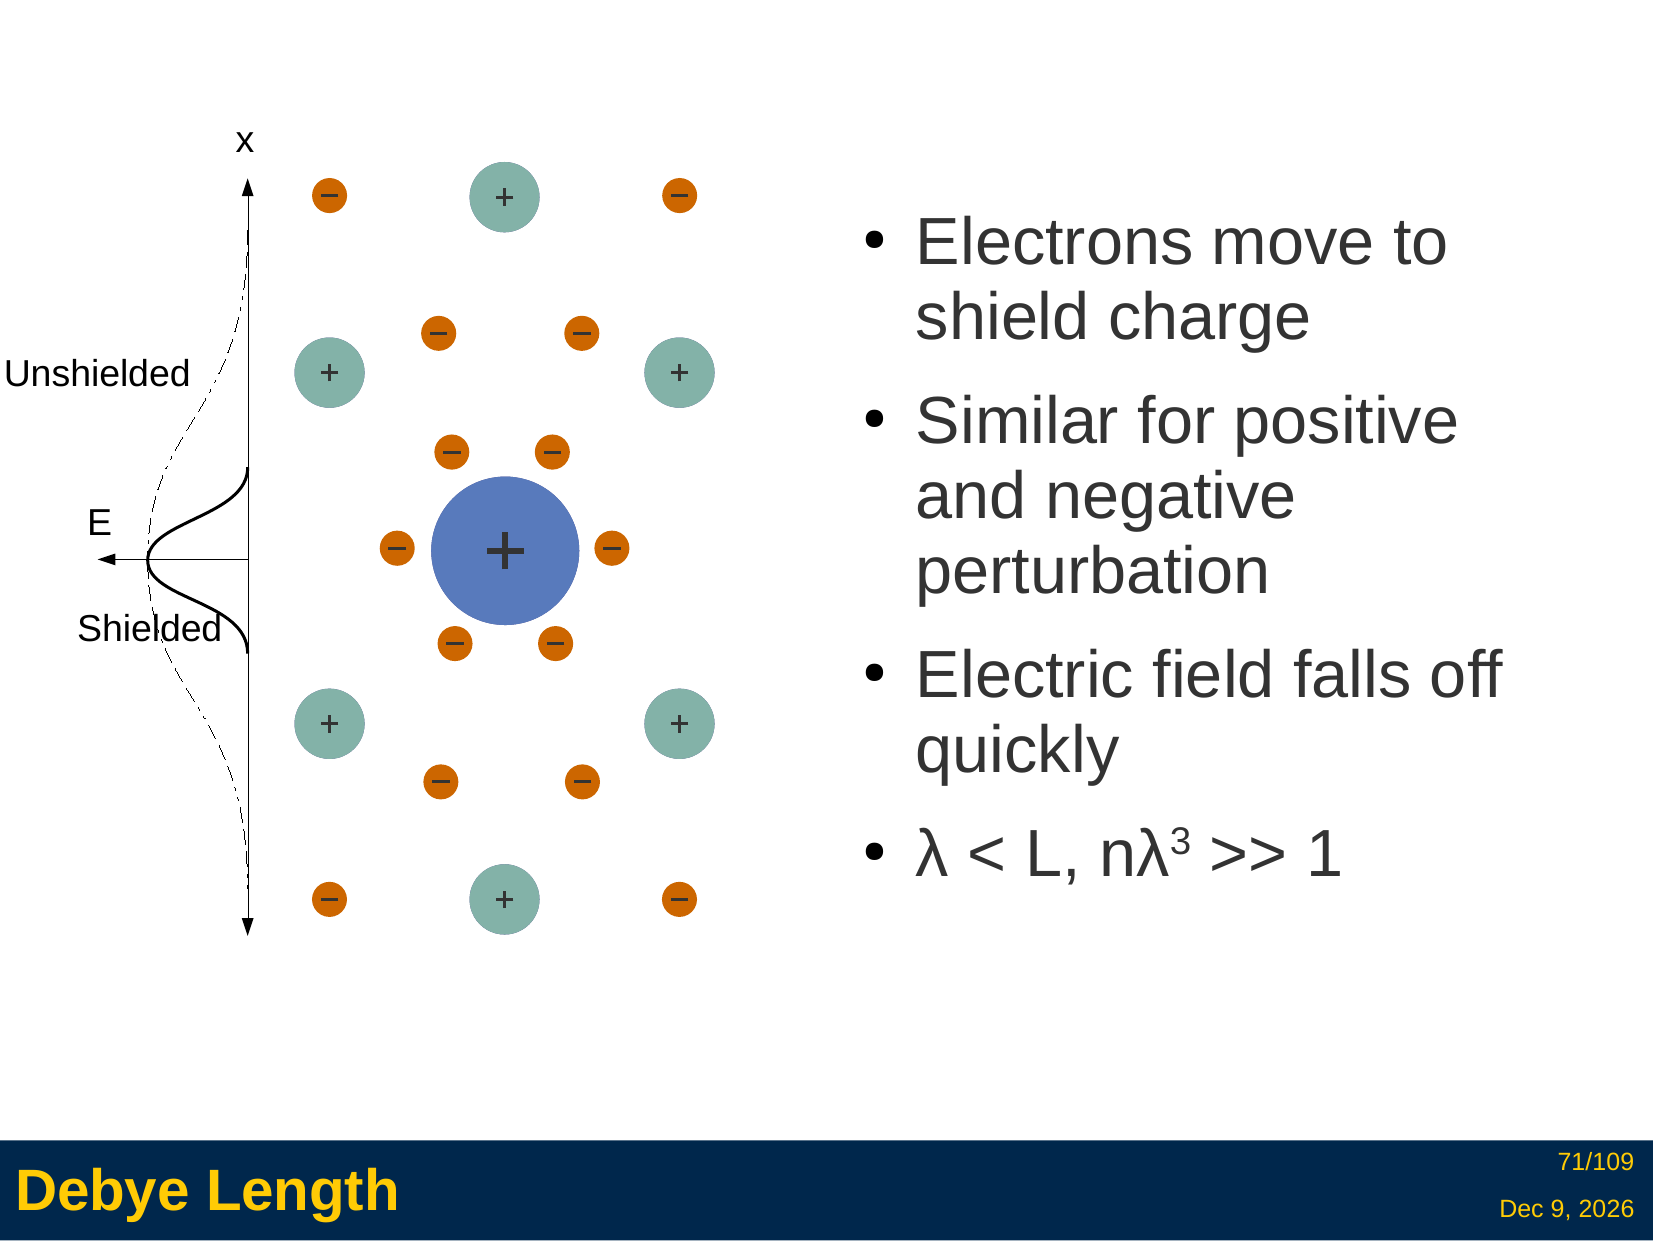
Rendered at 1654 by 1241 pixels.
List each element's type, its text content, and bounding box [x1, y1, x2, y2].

text_box x [220, 110, 270, 180]
text_box Unshielded [0, 345, 206, 414]
text_box [421, 315, 457, 351]
text_box [644, 337, 715, 408]
text_box [312, 177, 348, 214]
text_box [434, 434, 470, 470]
text_box Shielded [62, 600, 238, 669]
text_box [423, 764, 459, 800]
text_box [294, 337, 365, 408]
text_box [469, 864, 540, 935]
text_box [437, 626, 473, 662]
text_box [594, 530, 630, 566]
text_box [661, 881, 698, 917]
title Debye Length [14, 1140, 1380, 1241]
text_box E [72, 493, 127, 563]
text_box [534, 434, 570, 470]
text_box [644, 688, 715, 759]
text_box [538, 626, 574, 662]
text_box [379, 530, 415, 566]
text_box [564, 764, 601, 800]
list Electrons move to shield charge Similar for positive and negative perturbation Electric field falls off quickly λ < L, nλ3 >> 1 [845, 75, 1572, 1021]
text_box [431, 476, 580, 626]
text_box [662, 177, 698, 214]
text_box [564, 315, 600, 351]
text_box [469, 161, 540, 233]
text_box [294, 688, 365, 759]
text_box [311, 881, 348, 917]
